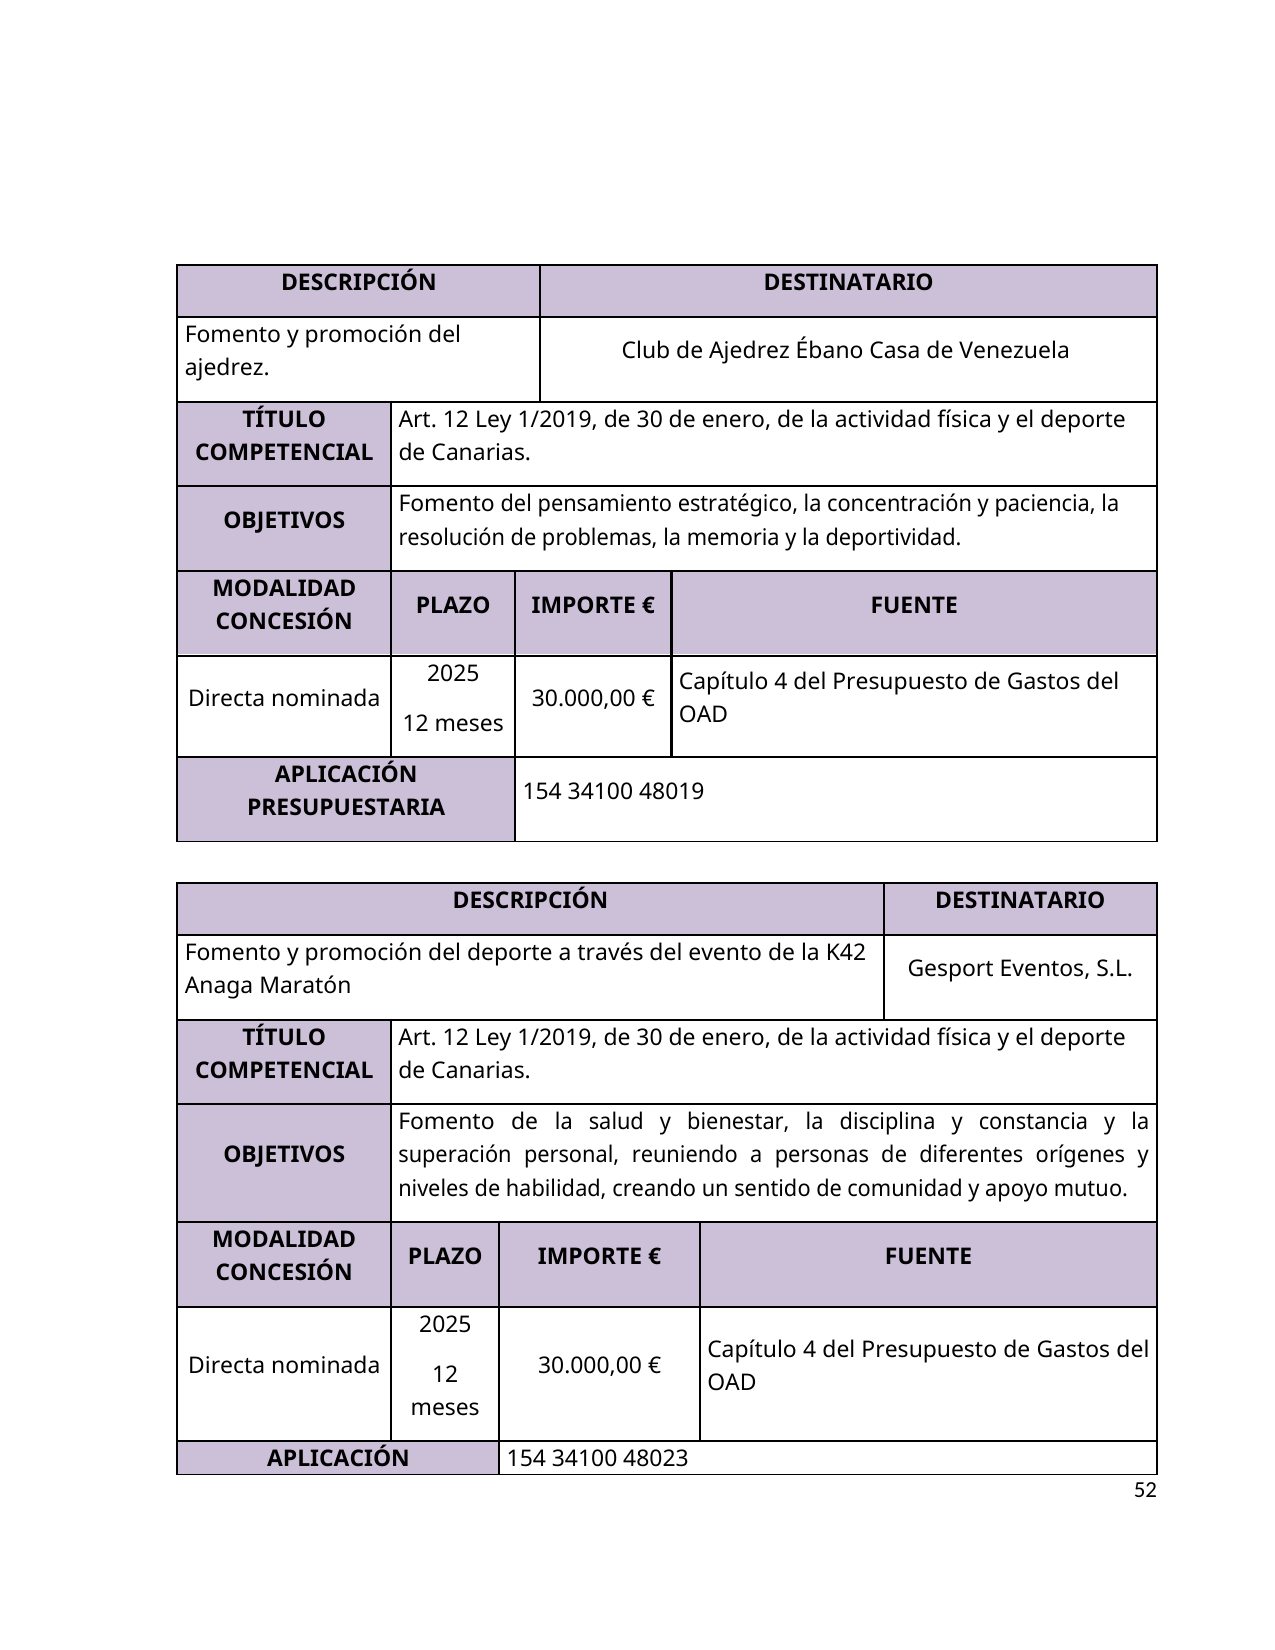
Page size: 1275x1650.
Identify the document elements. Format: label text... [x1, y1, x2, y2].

table_cell Fomento y promoción del deporte a través del evento de la K42 Anaga Maratón [178, 936, 883, 1018]
table_cell APLICACIÓN [178, 1442, 498, 1474]
table_cell IMPORTE € [516, 572, 670, 654]
table_cell Capítulo 4 del Presupuesto de Gastos del OAD [673, 657, 1156, 756]
table_cell PLAZO [392, 572, 514, 654]
table_cell TÍTULO COMPETENCIAL [178, 403, 390, 485]
table_cell TÍTULO COMPETENCIAL [178, 1021, 390, 1103]
table_cell PLAZO [392, 1223, 498, 1306]
table_cell Fomento de la salud y bienestar, la disciplina y constancia y la superación personal, reuniendo a personas de diferentes orígenes y niveles de habilidad, creando un sentido de comunidad y apoyo mutuo. [392, 1105, 1156, 1221]
table_header DESTINATARIO [541, 266, 1156, 316]
table_cell 2025 12 meses [392, 1308, 498, 1440]
table_cell 2025 12 meses [392, 657, 514, 756]
table_cell MODALIDAD CONCESIÓN [178, 572, 390, 654]
table_cell 154 34100 48019 [516, 758, 1156, 841]
table_cell Art. 12 Ley 1/2019, de 30 de enero, de la actividad física y el deporte de Canarias. [392, 403, 1156, 485]
table_cell OBJETIVOS [178, 1105, 390, 1221]
table_cell FUENTE [673, 572, 1156, 654]
table_cell Gesport Eventos, S.L. [885, 936, 1156, 1018]
table_cell 30.000,00 € [500, 1308, 699, 1440]
table_cell Art. 12 Ley 1/2019, de 30 de enero, de la actividad física y el deporte de Canarias. [392, 1021, 1156, 1103]
table_header DESTINATARIO [885, 884, 1156, 934]
table_cell Capítulo 4 del Presupuesto de Gastos del OAD [701, 1308, 1156, 1440]
table_cell APLICACIÓN PRESUPUESTARIA [178, 758, 514, 841]
table_header DESCRIPCIÓN [178, 884, 883, 934]
table_cell 154 34100 48023 [500, 1442, 1156, 1474]
table_cell Directa nominada [178, 1308, 390, 1440]
table_cell Fomento y promoción del ajedrez. [178, 318, 539, 401]
table_cell Club de Ajedrez Ébano Casa de Venezuela [541, 318, 1156, 401]
table_header DESCRIPCIÓN [178, 266, 539, 316]
table_cell Directa nominada [178, 657, 390, 756]
table_cell IMPORTE € [500, 1223, 699, 1306]
table_cell Fomento del pensamiento estratégico, la concentración y paciencia, la resolución de problemas, la memoria y la deportividad. [392, 487, 1156, 570]
table_cell MODALIDAD CONCESIÓN [178, 1223, 390, 1306]
table_cell FUENTE [701, 1223, 1156, 1306]
table_cell OBJETIVOS [178, 487, 390, 570]
table_cell 30.000,00 € [516, 657, 670, 756]
